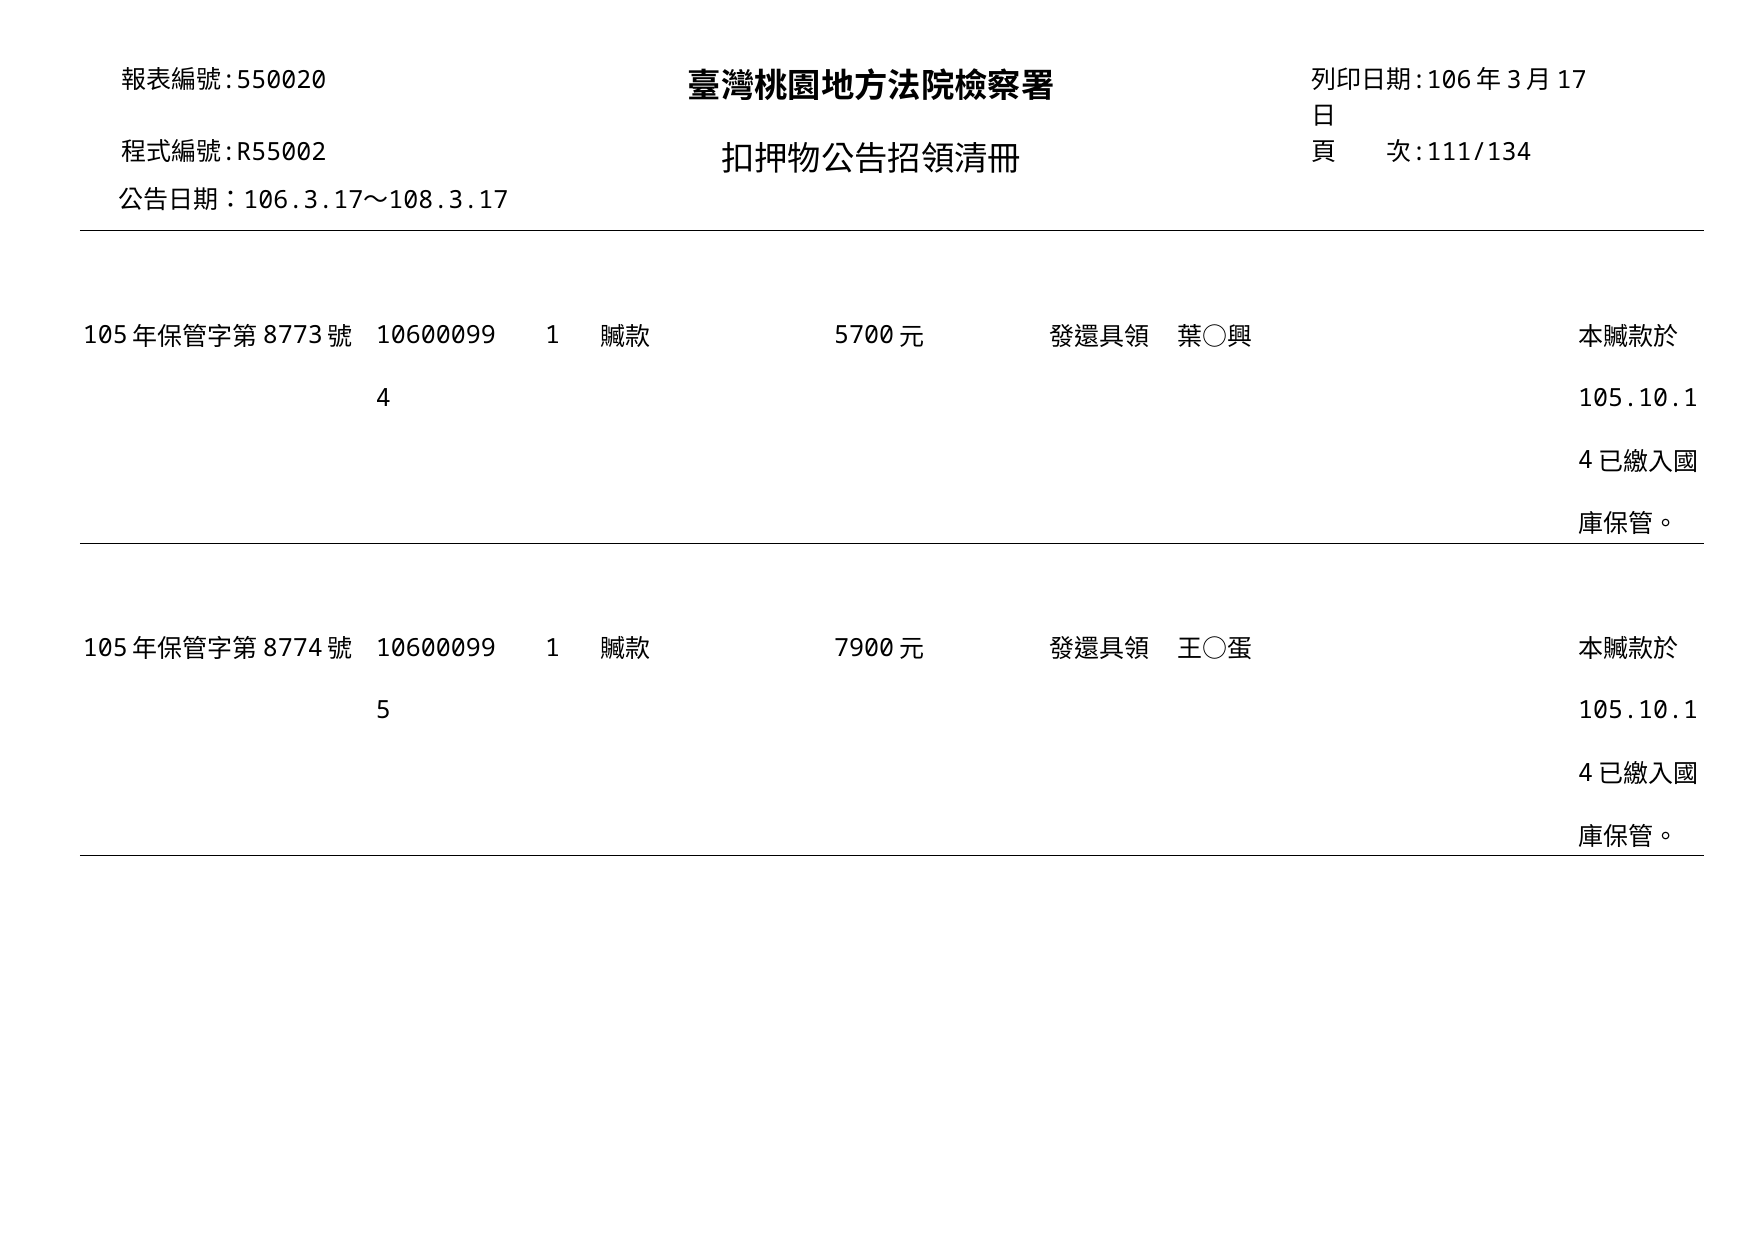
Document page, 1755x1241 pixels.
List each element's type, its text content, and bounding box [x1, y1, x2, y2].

table_cell 發還具領 [1046, 544, 1175, 855]
table_cell 發還具領 [1046, 231, 1175, 542]
table_cell 贓款 [597, 544, 807, 855]
table_cell 1 [507, 231, 597, 542]
table_cell 5700元 [808, 231, 927, 542]
table_cell [1317, 231, 1575, 542]
table_cell [927, 231, 1046, 542]
table_cell [1317, 544, 1575, 855]
table_cell 葉○興 [1175, 231, 1317, 542]
table_cell 105年保管字第8774號 [80, 544, 373, 855]
table_cell [927, 544, 1046, 855]
table_cell 王○蛋 [1175, 544, 1317, 855]
table_cell 本贓款於105.10.14已繳入國庫保管。 [1575, 544, 1704, 855]
table_cell 106000994 [373, 231, 507, 542]
table_cell 7900元 [808, 544, 927, 855]
table_cell 本贓款於105.10.14已繳入國庫保管。 [1575, 231, 1704, 542]
table_cell 106000995 [373, 544, 507, 855]
table_cell 贓款 [597, 231, 807, 542]
table_cell 105年保管字第8773號 [80, 231, 373, 542]
table_cell 1 [507, 544, 597, 855]
